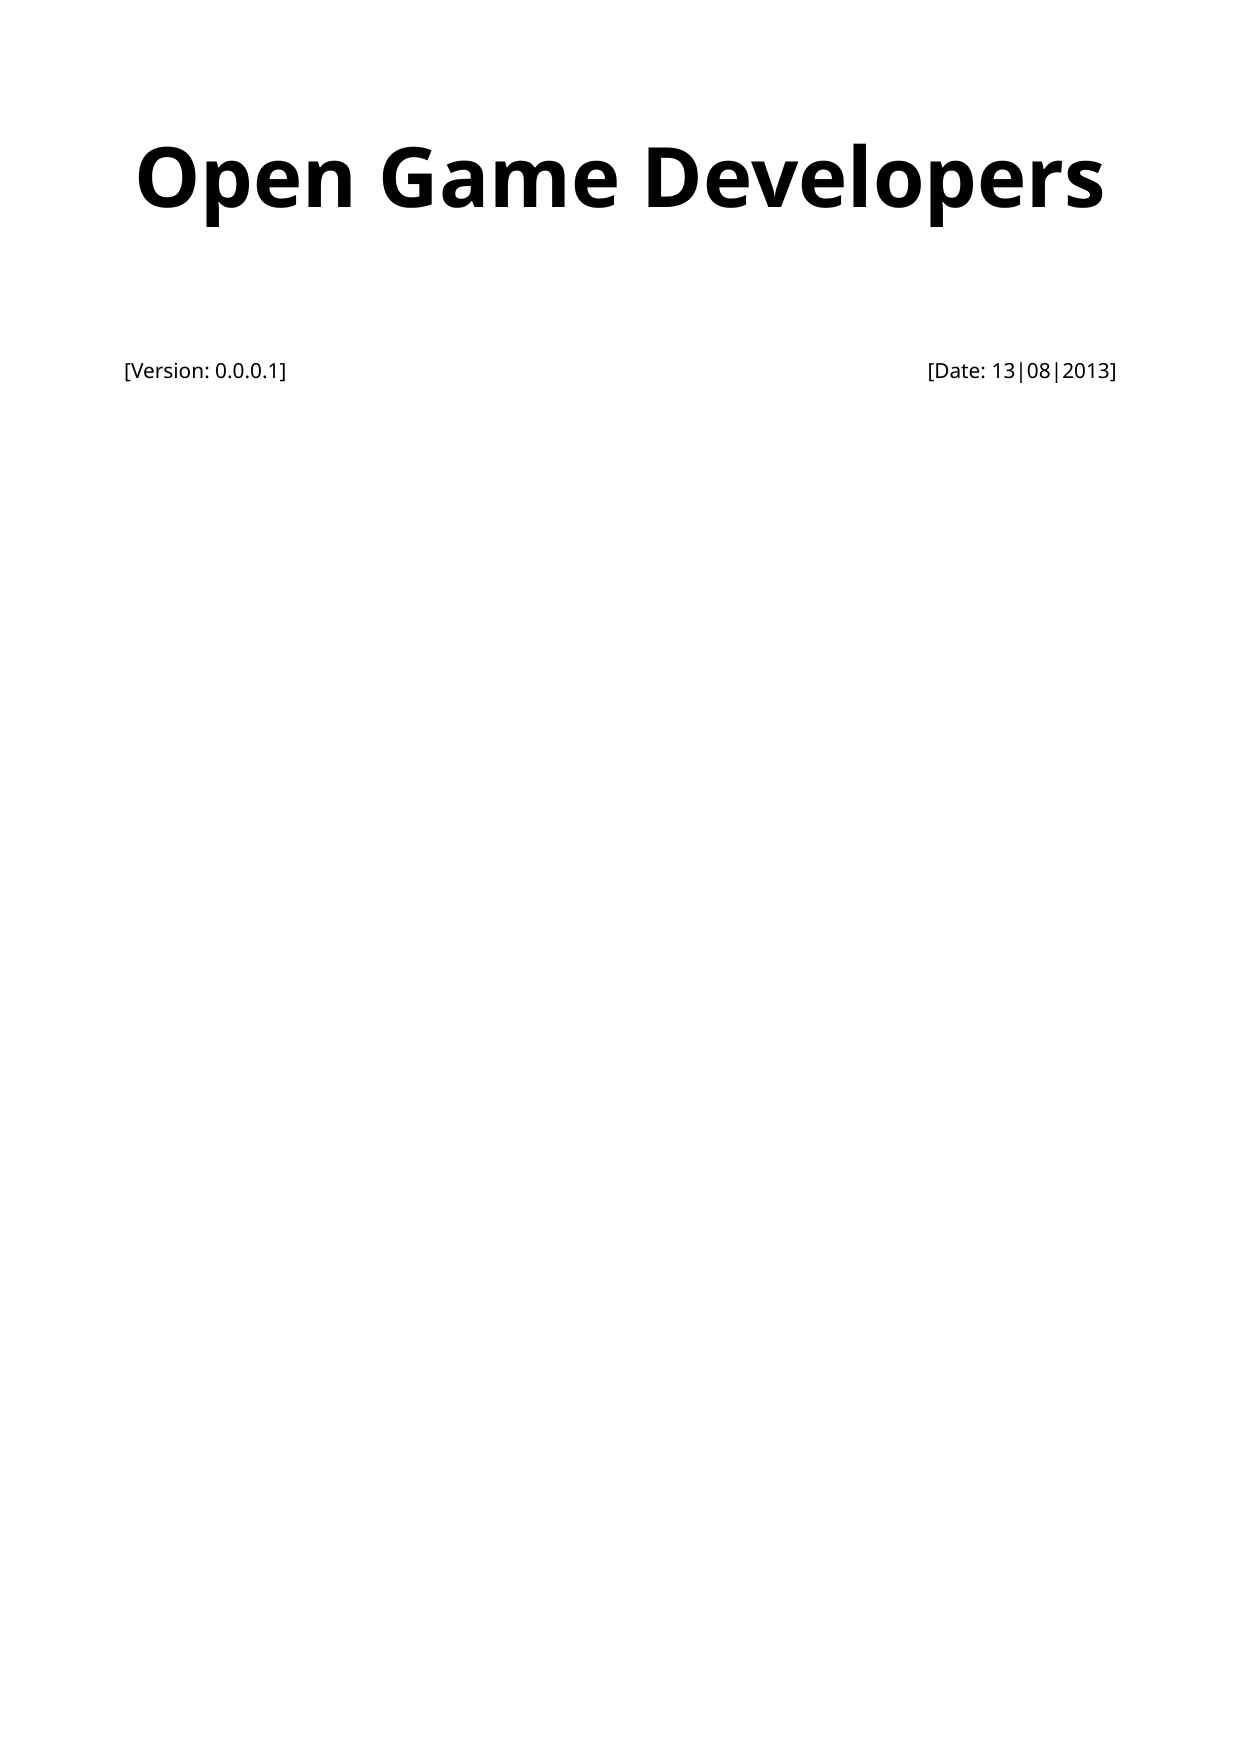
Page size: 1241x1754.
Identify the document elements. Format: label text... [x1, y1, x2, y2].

table_header [Date: 13|08|2013] [620, 351, 1122, 391]
table_header [Version: 0.0.0.1] [118, 351, 620, 391]
text Open Game Developers [118, 118, 1122, 232]
